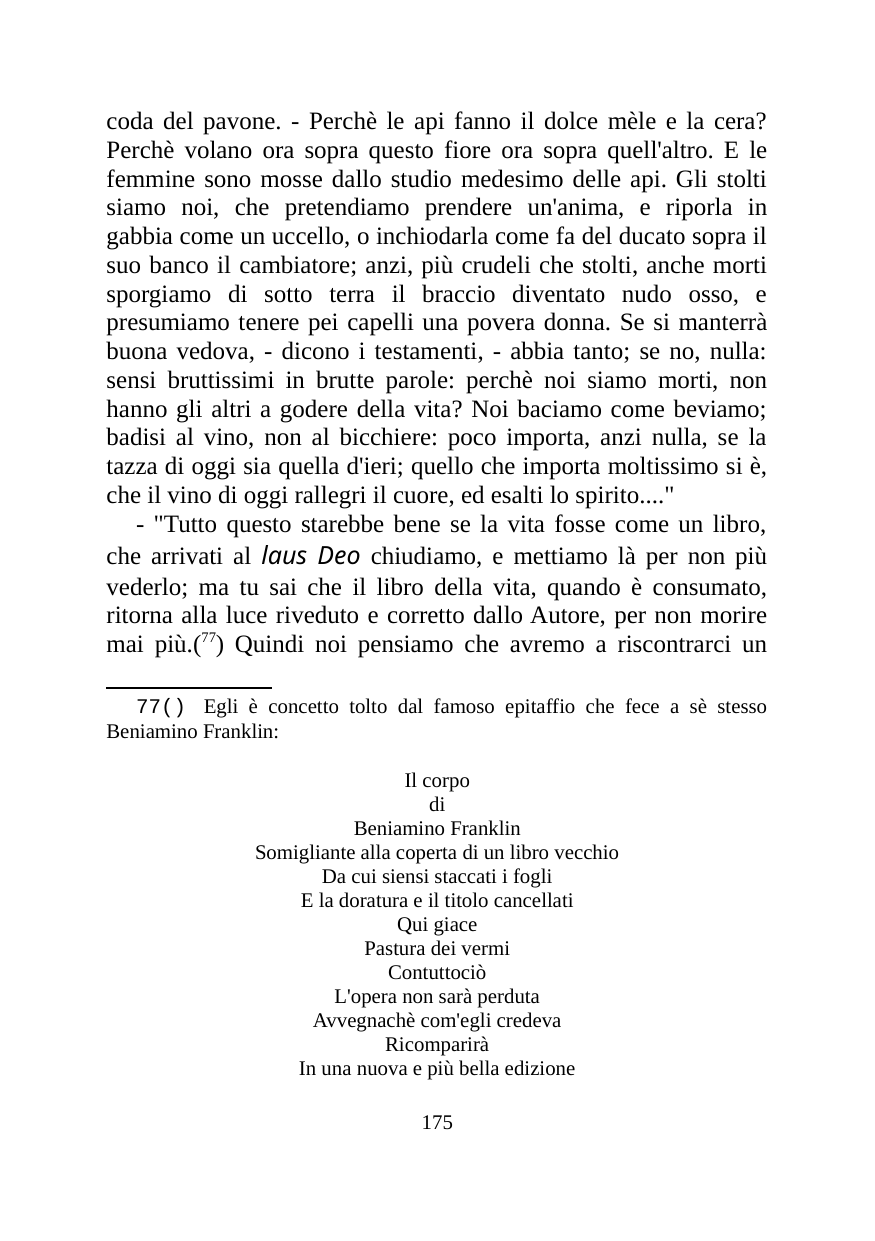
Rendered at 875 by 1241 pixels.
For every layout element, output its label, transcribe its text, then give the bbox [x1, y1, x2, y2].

text coda del pavone. - Perchè le api fanno il dolce mèle e la cera? Perchè volano ora sopra questo fiore ora sopra quell'altro. E le femmine sono mosse dallo studio medesimo delle api. Gli stolti siamo noi, che pretendiamo prendere un'anima, e riporla in gabbia come un uccello, o inchiodarla come fa del ducato sopra il suo banco il cambiatore; anzi, più crudeli che stolti, anche morti sporgiamo di sotto terra il braccio diventato nudo osso, e presumiamo tenere pei capelli una povera donna. Se si manterrà buona vedova, - dicono i testamenti, - abbia tanto; se no, nulla: sensi bruttissimi in brutte parole: perchè noi siamo morti, non hanno gli altri a godere della vita? Noi baciamo come beviamo; badisi al vino, non al bicchiere: poco importa, anzi nulla, se la tazza di oggi sia quella d'ieri; quello che importa moltissimo si è, che il vino di oggi rallegri il cuore, ed esalti lo spirito...." [106, 106, 768, 509]
text - "Tutto questo starebbe bene se la vita fosse come un libro, che arrivati al laus Deo chiudiamo, e mettiamo là per non più vederlo; ma tu sai che il libro della vita, quando è consumato, ritorna alla luce riveduto e corretto dallo Autore, per non morire mai più.() Quindi noi pensiamo che avremo a riscontrarci un [106, 509, 768, 658]
text Somigliante alla coperta di un libro vecchio [106, 840, 768, 864]
text Qui giace [106, 912, 768, 936]
text Da cui siensi staccati i fogli [106, 864, 768, 888]
text () Egli è concetto tolto dal famoso epitaffio che fece a sè stesso Beniamino Franklin: [106, 694, 768, 743]
text Pastura dei vermi [106, 936, 768, 960]
text Beniamino Franklin [106, 816, 768, 840]
text Ricomparirà [106, 1032, 768, 1056]
text L'opera non sarà perduta [106, 984, 768, 1008]
text di [106, 792, 768, 816]
text Il corpo [106, 768, 768, 792]
text Contuttociò [106, 960, 768, 984]
text E la doratura e il titolo cancellati [106, 888, 768, 912]
text In una nuova e più bella edizione [106, 1056, 768, 1080]
text Avvegnachè com'egli credeva [106, 1008, 768, 1032]
